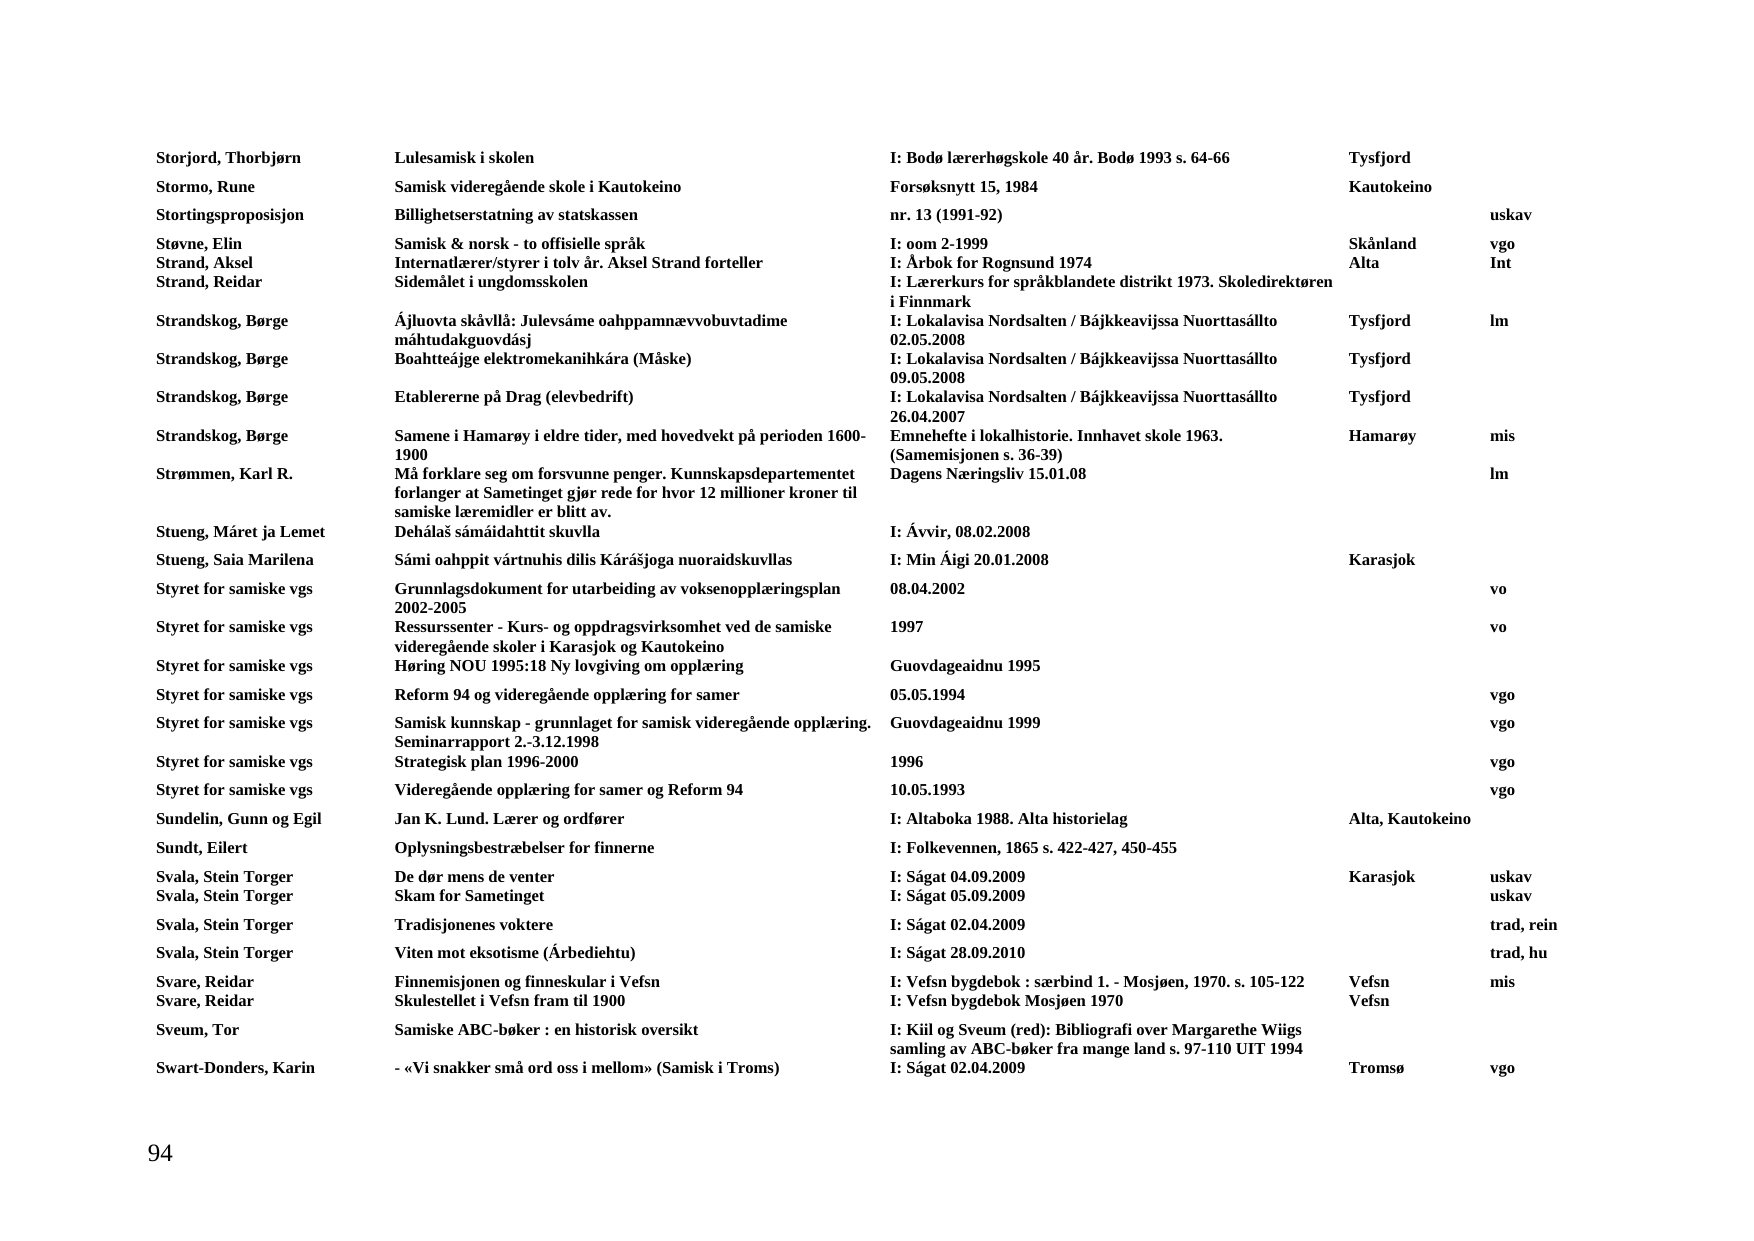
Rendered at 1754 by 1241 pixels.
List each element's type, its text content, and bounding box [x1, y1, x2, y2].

table_cell Hamarøy [1341, 426, 1482, 464]
table_cell Emnehefte i lokalhistorie. Innhavet skole 1963. (Samemisjonen s. 36-39) [883, 426, 1341, 464]
table_cell Tysfjord [1341, 148, 1482, 176]
table_cell vgo [1483, 713, 1605, 751]
table_cell Strandskog, Børge [149, 349, 387, 387]
table_cell Styret for samiske vgs [149, 780, 387, 809]
table_cell Samisk kunnskap - grunnlaget for samisk videregående opplæring. Seminarrapport 2.-3.12.1998 [387, 713, 883, 751]
table_cell nr. 13 (1991-92) [883, 205, 1341, 234]
table_cell trad, rein [1483, 914, 1605, 943]
table_cell uskav [1483, 886, 1605, 914]
table_cell lm [1483, 464, 1605, 521]
table_cell [1341, 464, 1482, 521]
table_cell De dør mens de venter [387, 866, 883, 886]
table_cell Strategisk plan 1996-2000 [387, 751, 883, 780]
table_cell Forsøksnytt 15, 1984 [883, 176, 1341, 205]
table_cell Sundelin, Gunn og Egil [149, 809, 387, 838]
table_cell [1483, 349, 1605, 387]
table_cell mis [1483, 426, 1605, 464]
table_cell Styret for samiske vgs [149, 684, 387, 713]
table_cell Strømmen, Karl R. [149, 464, 387, 521]
table_cell Strandskog, Børge [149, 311, 387, 349]
table_cell I: Ságat 05.09.2009 [883, 886, 1341, 914]
table_cell Svala, Stein Torger [149, 866, 387, 886]
table_cell Styret for samiske vgs [149, 656, 387, 684]
table_cell Guovdageaidnu 1999 [883, 713, 1341, 751]
table_cell Samene i Hamarøy i eldre tider, med hovedvekt på perioden 1600-1900 [387, 426, 883, 464]
table_cell Viten mot eksotisme (Árbediehtu) [387, 943, 883, 972]
table_cell [1483, 272, 1605, 311]
table_cell I: Lærerkurs for språkblandete distrikt 1973. Skoledirektøren i Finnmark [883, 272, 1341, 311]
table_cell Skam for Sametinget [387, 886, 883, 914]
table_cell Samisk videregående skole i Kautokeino [387, 176, 883, 205]
table_cell [1341, 684, 1482, 713]
table_cell uskav [1483, 205, 1605, 234]
table_cell I: oom 2-1999 [883, 234, 1341, 253]
table_cell I: Ságat 02.04.2009 [883, 914, 1341, 943]
table_cell Tradisjonenes voktere [387, 914, 883, 943]
table_cell Stortingsproposisjon [149, 205, 387, 234]
table_cell [1483, 521, 1605, 550]
table_cell 05.05.1994 [883, 684, 1341, 713]
table_cell I: Altaboka 1988. Alta historielag [883, 809, 1341, 838]
table_cell Styret for samiske vgs [149, 751, 387, 780]
table_cell mis [1483, 972, 1605, 991]
table_cell I: Kiil og Sveum (red): Bibliografi over Margarethe Wiigs samling av ABC-bøker fra mange land s. 97-110 UIT 1994 [883, 1020, 1341, 1058]
table_cell Vefsn [1341, 991, 1482, 1020]
table_cell Støvne, Elin [149, 234, 387, 253]
table_cell trad, hu [1483, 943, 1605, 972]
table_cell [1483, 148, 1605, 176]
table_cell [1341, 272, 1482, 311]
table_cell [1341, 1020, 1482, 1058]
table_cell 1996 [883, 751, 1341, 780]
table_cell [1483, 1020, 1605, 1058]
table_cell Tysfjord [1341, 387, 1482, 426]
table_cell Int [1483, 253, 1605, 272]
table_cell vgo [1483, 234, 1605, 253]
table_cell I: Ságat 28.09.2010 [883, 943, 1341, 972]
table_cell Sveum, Tor [149, 1020, 387, 1058]
table_cell [1483, 838, 1605, 866]
table_cell Styret for samiske vgs [149, 617, 387, 656]
table_cell [1341, 579, 1482, 617]
table_cell I: Lokalavisa Nordsalten / Bájkkeavijssa Nuorttasállto 02.05.2008 [883, 311, 1341, 349]
table_cell [1341, 780, 1482, 809]
table_cell Strandskog, Børge [149, 387, 387, 426]
table_cell Strand, Reidar [149, 272, 387, 311]
table_cell Svala, Stein Torger [149, 914, 387, 943]
table_cell Guovdageaidnu 1995 [883, 656, 1341, 684]
table_cell Jan K. Lund. Lærer og ordfører [387, 809, 883, 838]
table_cell Sámi oahppit vártnuhis dilis Kárášjoga nuoraidskuvllas [387, 550, 883, 579]
table_cell Oplysningsbestræbelser for finnerne [387, 838, 883, 866]
table_cell I: Vefsn bygdebok Mosjøen 1970 [883, 991, 1341, 1020]
table_cell Alta, Kautokeino [1341, 809, 1482, 838]
table_cell Alta [1341, 253, 1482, 272]
table_cell Strand, Aksel [149, 253, 387, 272]
table_cell 1997 [883, 617, 1341, 656]
table_cell Sidemålet i ungdomsskolen [387, 272, 883, 311]
table_cell [1341, 617, 1482, 656]
table_cell [1341, 656, 1482, 684]
table_cell Svala, Stein Torger [149, 886, 387, 914]
table_cell Skånland [1341, 234, 1482, 253]
table_cell Storjord, Thorbjørn [149, 148, 387, 176]
table_cell Dehálaš sámáidahttit skuvlla [387, 521, 883, 550]
table_cell Tysfjord [1341, 311, 1482, 349]
table_cell Vefsn [1341, 972, 1482, 991]
table_cell vo [1483, 617, 1605, 656]
table_cell Ájluovta skåvllå: Julevsáme oahppamnævvobuvtadime máhtudakguovdásj [387, 311, 883, 349]
table_cell [1341, 521, 1482, 550]
table_cell I: Ságat 02.04.2009 [883, 1058, 1341, 1077]
table_cell Svare, Reidar [149, 991, 387, 1020]
table_cell Tysfjord [1341, 349, 1482, 387]
table_cell I: Lokalavisa Nordsalten / Bájkkeavijssa Nuorttasállto 09.05.2008 [883, 349, 1341, 387]
table_cell I: Årbok for Rognsund 1974 [883, 253, 1341, 272]
table_cell - «Vi snakker små ord oss i mellom» (Samisk i Troms) [387, 1058, 883, 1077]
table_cell I: Min Áigi 20.01.2008 [883, 550, 1341, 579]
table_cell vgo [1483, 1058, 1605, 1077]
table_cell [1483, 991, 1605, 1020]
table_cell Kautokeino [1341, 176, 1482, 205]
table_cell lm [1483, 311, 1605, 349]
table_cell Strandskog, Børge [149, 426, 387, 464]
table_cell Grunnlagsdokument for utarbeiding av voksenopplæringsplan 2002-2005 [387, 579, 883, 617]
table_cell [1341, 914, 1482, 943]
table_cell vo [1483, 579, 1605, 617]
table_cell I: Bodø lærerhøgskole 40 år. Bodø 1993 s. 64-66 [883, 148, 1341, 176]
table_cell [1341, 943, 1482, 972]
table_cell Samisk & norsk - to offisielle språk [387, 234, 883, 253]
table_cell Billighetserstatning av statskassen [387, 205, 883, 234]
table_cell Svare, Reidar [149, 972, 387, 991]
table_cell Swart-Donders, Karin [149, 1058, 387, 1077]
table_cell Sundt, Eilert [149, 838, 387, 866]
table_cell 08.04.2002 [883, 579, 1341, 617]
table_cell Høring NOU 1995:18 Ny lovgiving om opplæring [387, 656, 883, 684]
table_cell I: Ávvir, 08.02.2008 [883, 521, 1341, 550]
table_cell Samiske ABC-bøker : en historisk oversikt [387, 1020, 883, 1058]
table_cell Reform 94 og videregående opplæring for samer [387, 684, 883, 713]
table_cell Boahtteájge elektromekanihkára (Måske) [387, 349, 883, 387]
table_cell uskav [1483, 866, 1605, 886]
table_cell [1341, 205, 1482, 234]
table_cell [1483, 656, 1605, 684]
table_cell [1341, 713, 1482, 751]
table_cell Stueng, Máret ja Lemet [149, 521, 387, 550]
table_cell [1483, 387, 1605, 426]
table_cell Ressurssenter - Kurs- og oppdragsvirksomhet ved de samiske videregående skoler i Karasjok og Kautokeino [387, 617, 883, 656]
table_cell Styret for samiske vgs [149, 579, 387, 617]
table_cell Dagens Næringsliv 15.01.08 [883, 464, 1341, 521]
table_cell Styret for samiske vgs [149, 713, 387, 751]
table_cell Må forklare seg om forsvunne penger. Kunnskapsdepartementet forlanger at Sametinget gjør rede for hvor 12 millioner kroner til samiske læremidler er blitt av. [387, 464, 883, 521]
table_cell [1483, 176, 1605, 205]
table_cell Skulestellet i Vefsn fram til 1900 [387, 991, 883, 1020]
table_cell vgo [1483, 684, 1605, 713]
table_cell Finnemisjonen og finneskular i Vefsn [387, 972, 883, 991]
table_cell Etablererne på Drag (elevbedrift) [387, 387, 883, 426]
table_cell Svala, Stein Torger [149, 943, 387, 972]
table_cell I: Vefsn bygdebok : særbind 1. - Mosjøen, 1970. s. 105-122 [883, 972, 1341, 991]
table_cell [1341, 886, 1482, 914]
table_cell Stueng, Saia Marilena [149, 550, 387, 579]
table_cell [1483, 550, 1605, 579]
table_cell Karasjok [1341, 550, 1482, 579]
table_cell [1341, 838, 1482, 866]
table_cell I: Ságat 04.09.2009 [883, 866, 1341, 886]
table_cell [1341, 751, 1482, 780]
table_cell Lulesamisk i skolen [387, 148, 883, 176]
table_cell Stormo, Rune [149, 176, 387, 205]
table_cell Tromsø [1341, 1058, 1482, 1077]
table_cell Internatlærer/styrer i tolv år. Aksel Strand forteller [387, 253, 883, 272]
table_cell vgo [1483, 751, 1605, 780]
table_cell 10.05.1993 [883, 780, 1341, 809]
table_cell I: Lokalavisa Nordsalten / Bájkkeavijssa Nuorttasállto 26.04.2007 [883, 387, 1341, 426]
table_cell [1483, 809, 1605, 838]
table_cell vgo [1483, 780, 1605, 809]
table_cell Karasjok [1341, 866, 1482, 886]
table_cell Videregående opplæring for samer og Reform 94 [387, 780, 883, 809]
table_cell I: Folkevennen, 1865 s. 422-427, 450-455 [883, 838, 1341, 866]
